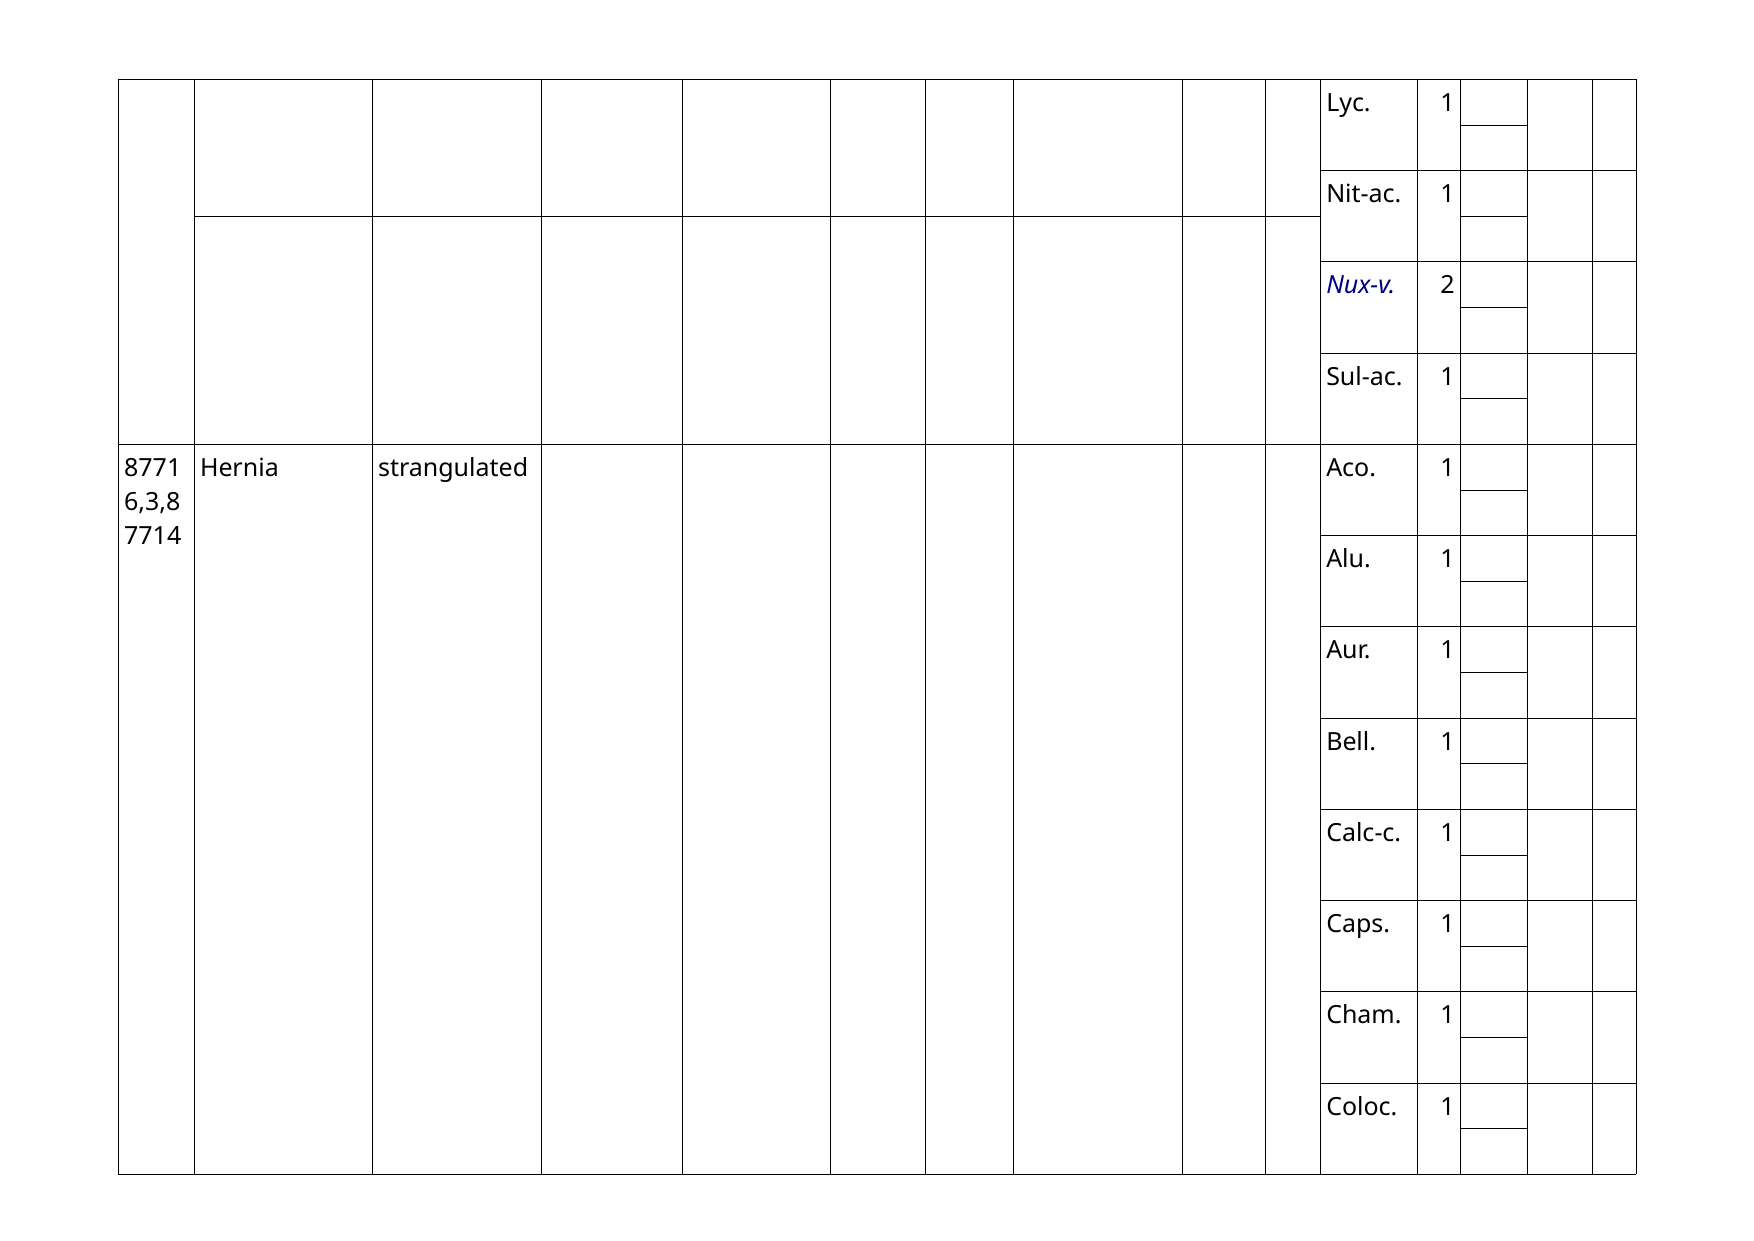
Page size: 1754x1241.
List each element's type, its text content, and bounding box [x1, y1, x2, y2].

table_cell 1 [1418, 901, 1460, 991]
table_cell Calc-c. [1321, 810, 1417, 900]
table_cell [1528, 719, 1592, 809]
table_cell 1 [1418, 445, 1460, 535]
table_cell [683, 80, 830, 216]
table_cell [1461, 673, 1527, 718]
table_cell [373, 80, 541, 216]
table_cell [1593, 536, 1636, 626]
table_cell Cham. [1321, 992, 1417, 1083]
table_cell [1461, 536, 1527, 581]
table_cell [926, 445, 1013, 1174]
table_cell [1528, 901, 1592, 991]
table_cell [1593, 719, 1636, 809]
table_cell Coloc. [1321, 1084, 1417, 1174]
table_cell Alu. [1321, 536, 1417, 626]
table_cell [683, 445, 830, 1174]
table_cell [1461, 582, 1527, 626]
table_cell [683, 217, 830, 444]
table_cell [1528, 810, 1592, 900]
table_cell [1183, 80, 1265, 216]
table_cell [1461, 308, 1527, 353]
table_cell [1014, 217, 1182, 444]
table_cell [1461, 764, 1527, 809]
table_cell Nux-v. [1321, 262, 1417, 353]
table_cell 1 [1418, 719, 1460, 809]
table_cell [1461, 627, 1527, 672]
table_cell [1528, 171, 1592, 261]
table_cell Nit-ac. [1321, 171, 1417, 261]
table_cell strangulated [373, 445, 541, 1174]
table_cell [1461, 1084, 1527, 1128]
table_cell [1528, 992, 1592, 1083]
table_cell 1 [1418, 536, 1460, 626]
table_cell Caps. [1321, 901, 1417, 991]
table_cell [1461, 399, 1527, 444]
table_cell [119, 80, 194, 444]
table_cell [1528, 1084, 1592, 1174]
table_cell 1 [1418, 354, 1460, 444]
table_cell [1528, 80, 1592, 170]
table_cell Sul-ac. [1321, 354, 1417, 444]
table_cell Aur. [1321, 627, 1417, 718]
table_cell [1183, 445, 1265, 1174]
table_cell Bell. [1321, 719, 1417, 809]
table_cell 1 [1418, 992, 1460, 1083]
table_cell 2 [1418, 262, 1460, 353]
table_cell Lyc. [1321, 80, 1417, 170]
table_cell [1593, 992, 1636, 1083]
table_cell [1461, 262, 1527, 307]
table_cell [1461, 491, 1527, 535]
table_cell [831, 217, 925, 444]
table_cell [195, 80, 372, 216]
table_cell Hernia [195, 445, 372, 1174]
table_cell [1593, 627, 1636, 718]
table_cell [1461, 992, 1527, 1037]
table_cell [1461, 901, 1527, 946]
table_cell [1593, 445, 1636, 535]
table_cell [1461, 80, 1527, 124]
table_cell [1461, 947, 1527, 991]
table_cell [926, 217, 1013, 444]
table_cell [1593, 262, 1636, 353]
table_cell 1 [1418, 80, 1460, 170]
table_cell [1461, 856, 1527, 900]
table_cell 1 [1418, 171, 1460, 261]
table_cell [1528, 627, 1592, 718]
table_cell [1528, 536, 1592, 626]
table_cell 87716,3,87714 [119, 445, 194, 1174]
table_cell [1461, 445, 1527, 489]
table_cell [1593, 810, 1636, 900]
table_cell 1 [1418, 627, 1460, 718]
table_cell [373, 217, 541, 444]
table_cell [1593, 80, 1636, 170]
table_cell [1461, 1129, 1527, 1174]
table_cell [1528, 445, 1592, 535]
table_cell [831, 80, 925, 216]
table_cell [1266, 217, 1320, 444]
table_cell [1014, 445, 1182, 1174]
table_cell [1528, 354, 1592, 444]
table_cell Aco. [1321, 445, 1417, 535]
table_cell [1266, 80, 1320, 216]
table_cell [1461, 126, 1527, 170]
table_cell [1593, 1084, 1636, 1174]
table_cell [542, 217, 682, 444]
table_cell [1593, 171, 1636, 261]
table_cell [1461, 217, 1527, 261]
table_cell [542, 80, 682, 216]
table_cell [1461, 354, 1527, 398]
table_cell [1014, 80, 1182, 216]
table_cell [1461, 810, 1527, 854]
table_cell [1266, 445, 1320, 1174]
table_cell [1461, 719, 1527, 763]
table_cell [1593, 354, 1636, 444]
table_cell 1 [1418, 1084, 1460, 1174]
table_cell [1461, 1038, 1527, 1083]
table_cell [542, 445, 682, 1174]
table_cell 1 [1418, 810, 1460, 900]
table_cell [926, 80, 1013, 216]
table_cell [1461, 171, 1527, 216]
table_cell [1183, 217, 1265, 444]
table_cell [195, 217, 372, 444]
table_cell [1528, 262, 1592, 353]
table_cell [831, 445, 925, 1174]
table_cell [1593, 901, 1636, 991]
